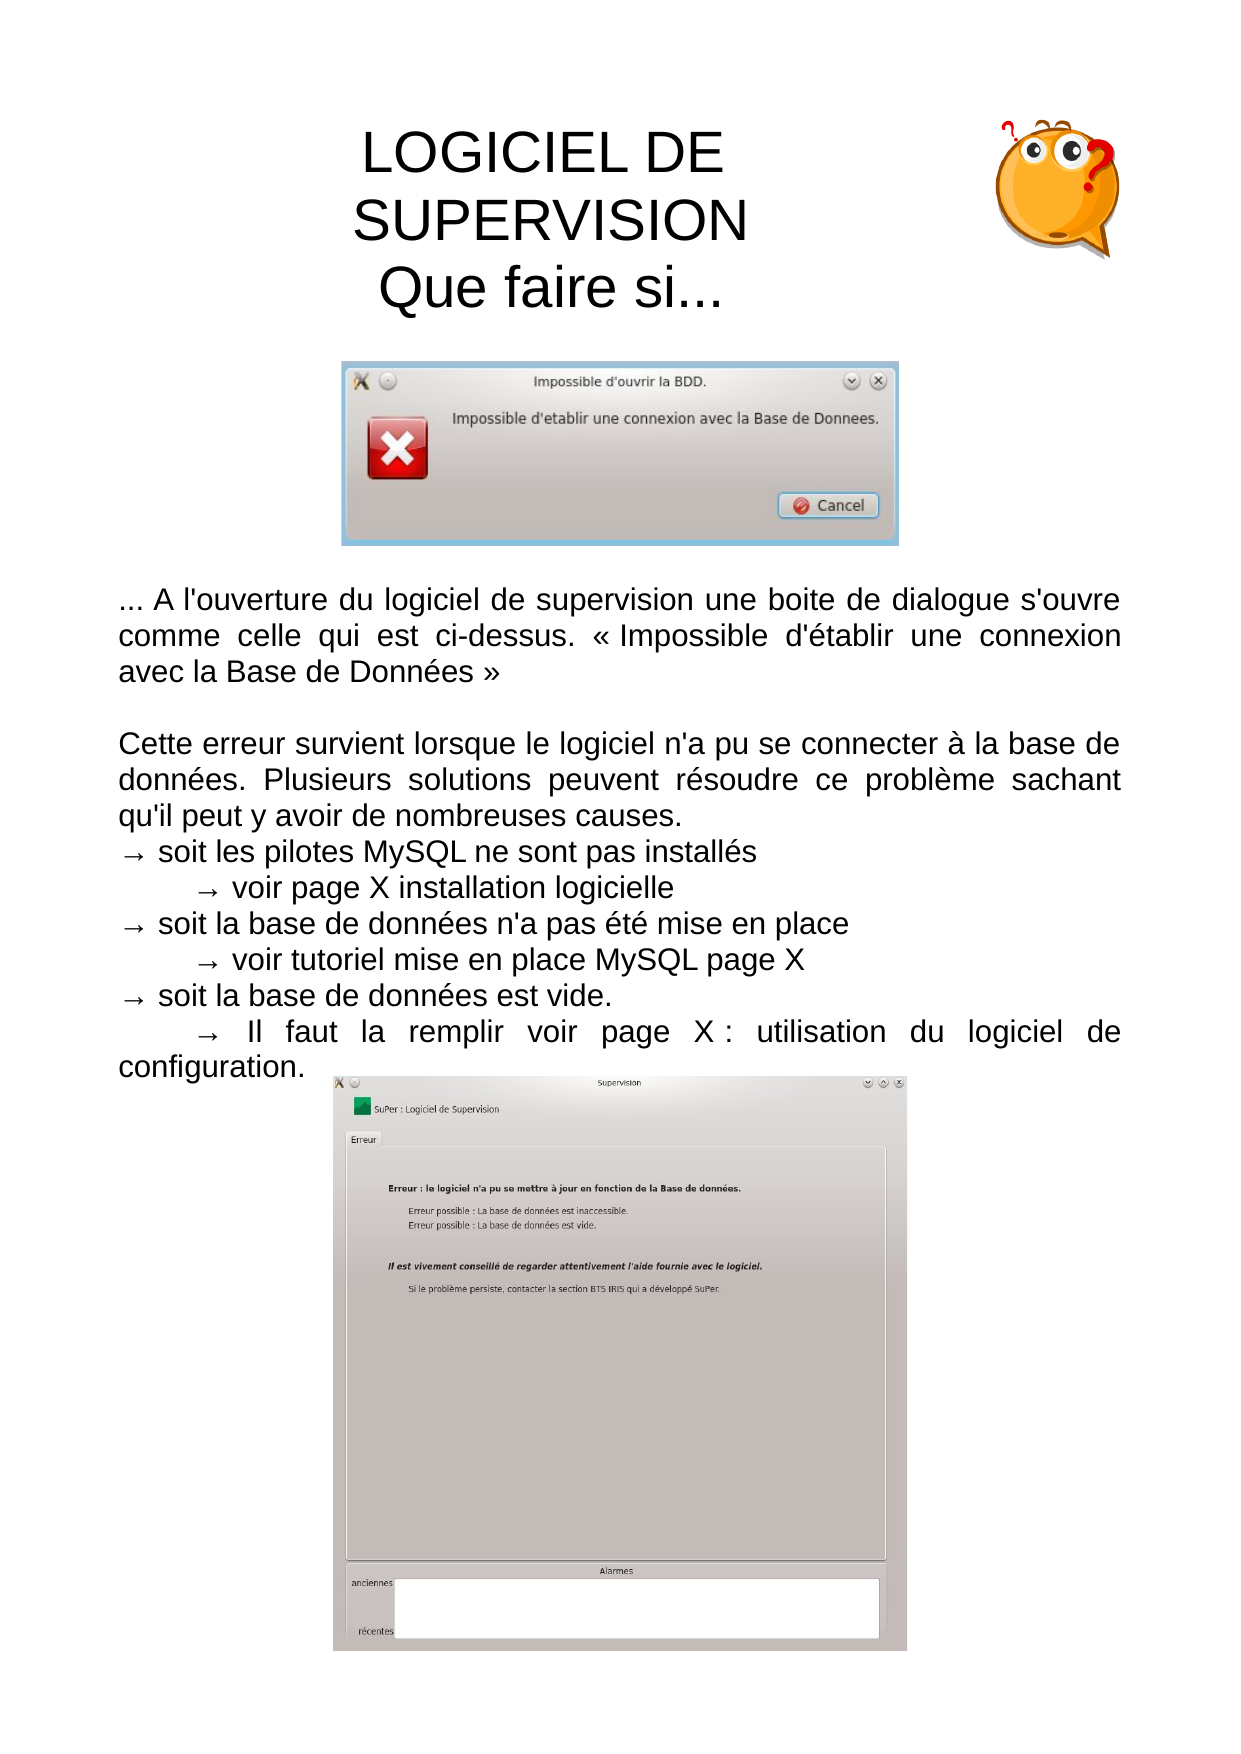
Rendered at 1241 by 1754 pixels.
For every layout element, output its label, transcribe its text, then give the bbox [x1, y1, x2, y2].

text SUPERVISION [118, 185, 984, 252]
text Que faire si... [118, 252, 1122, 319]
text → Il faut la remplir voir page X : utilisation du logiciel de configuration. [118, 1013, 1122, 1084]
text ... A l'ouverture du logiciel de supervision une boite de dialogue s'ouvre comme celle qui est ci-dessus. « Impossible d'établir une connexion avec la Base de Données » [118, 581, 1122, 689]
picture [984, 118, 1123, 260]
text LOGICIEL DE [118, 118, 984, 185]
picture [341, 361, 899, 546]
text → soit les pilotes MySQL ne sont pas installés [118, 833, 1122, 869]
text → soit la base de données est vide. [118, 977, 1122, 1013]
text → voir tutoriel mise en place MySQL page X [118, 941, 1122, 977]
text → soit la base de données n'a pas été mise en place [118, 905, 1122, 941]
picture [333, 1076, 908, 1651]
text → voir page X installation logicielle [118, 869, 1122, 905]
text Cette erreur survient lorsque le logiciel n'a pu se connecter à la base de données. Plusieurs solutions peuvent résoudre ce problème sachant qu'il peut y avoir de nombreuses causes. [118, 725, 1122, 833]
